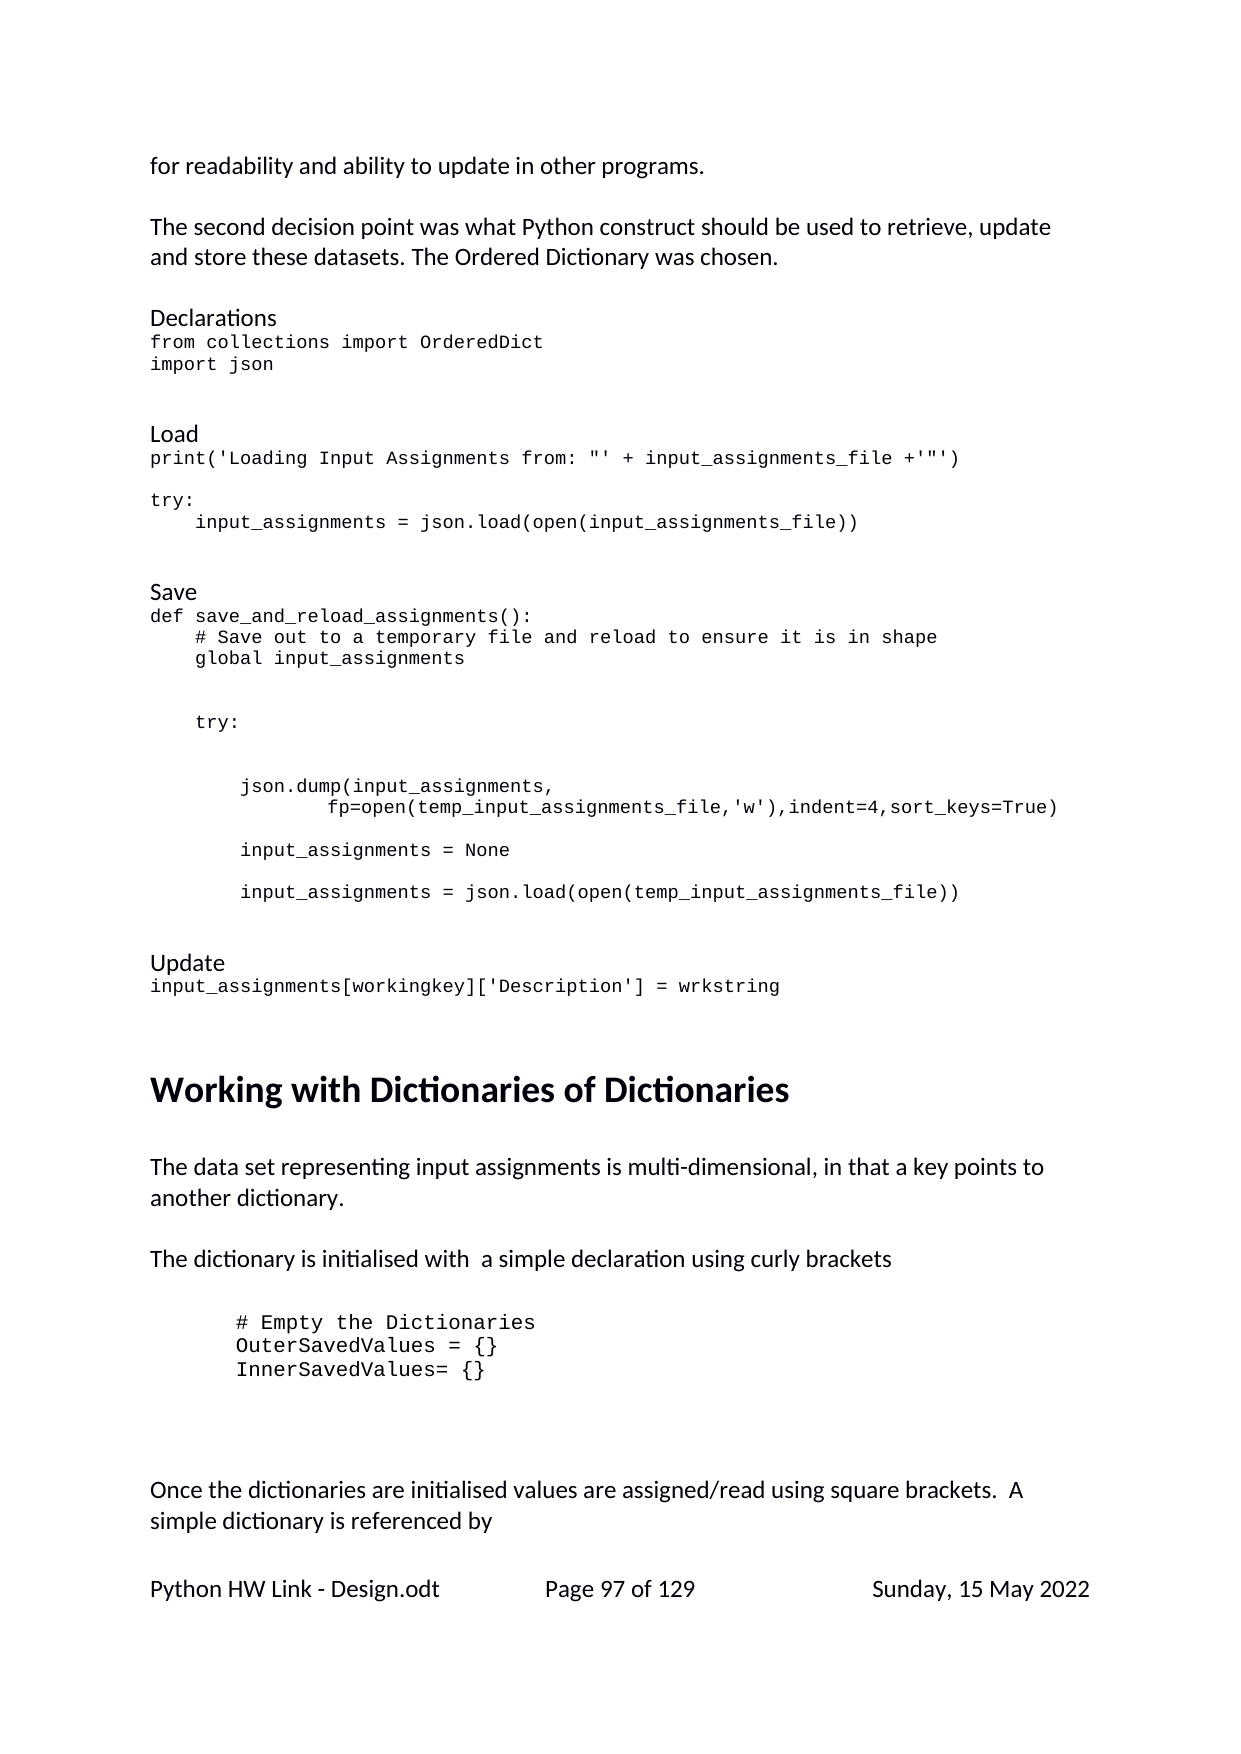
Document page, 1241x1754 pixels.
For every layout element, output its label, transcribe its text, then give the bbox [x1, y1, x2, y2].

text fp=open(temp_input_assignments_file,'w'),indent=4,sort_keys=True) [150, 798, 1090, 819]
text try: [150, 713, 1090, 734]
text input_assignments[workingkey]['Description'] = wrkstring [150, 977, 1090, 998]
text Update [150, 947, 1090, 977]
text print('Loading Input Assignments from: "' + input_assignments_file +'"') [150, 449, 1090, 470]
text Once the dictionaries are initialised values are assigned/read using square brackets. A simple dictionary is referenced by [150, 1474, 1090, 1536]
text Load [150, 418, 1090, 449]
text The data set representing input assignments is multi-dimensional, in that a key points to another dictionary. [150, 1151, 1090, 1212]
text The second decision point was what Python construct should be used to retrieve, update and store these datasets. The Ordered Dictionary was chosen. [150, 211, 1090, 272]
text from collections import OrderedDict [150, 333, 1090, 354]
subtitle Working with Dictionaries of Dictionaries [150, 1066, 1090, 1112]
text Save [150, 576, 1090, 607]
text # Save out to a temporary file and reload to ensure it is in shape [150, 628, 1090, 649]
text def save_and_reload_assignments(): [150, 607, 1090, 628]
text input_assignments = json.load(open(input_assignments_file)) [150, 512, 1090, 534]
text The dictionary is initialised with a simple declaration using curly brackets [150, 1243, 1090, 1273]
text global input_assignments [150, 649, 1090, 670]
text json.dump(input_assignments, [150, 777, 1090, 798]
text import json [150, 354, 1090, 376]
text Declarations [150, 303, 1090, 333]
text try: [150, 491, 1090, 512]
text for readability and ability to update in other programs. [150, 150, 1090, 181]
text input_assignments = json.load(open(temp_input_assignments_file)) [150, 883, 1090, 904]
text input_assignments = None [150, 840, 1090, 862]
